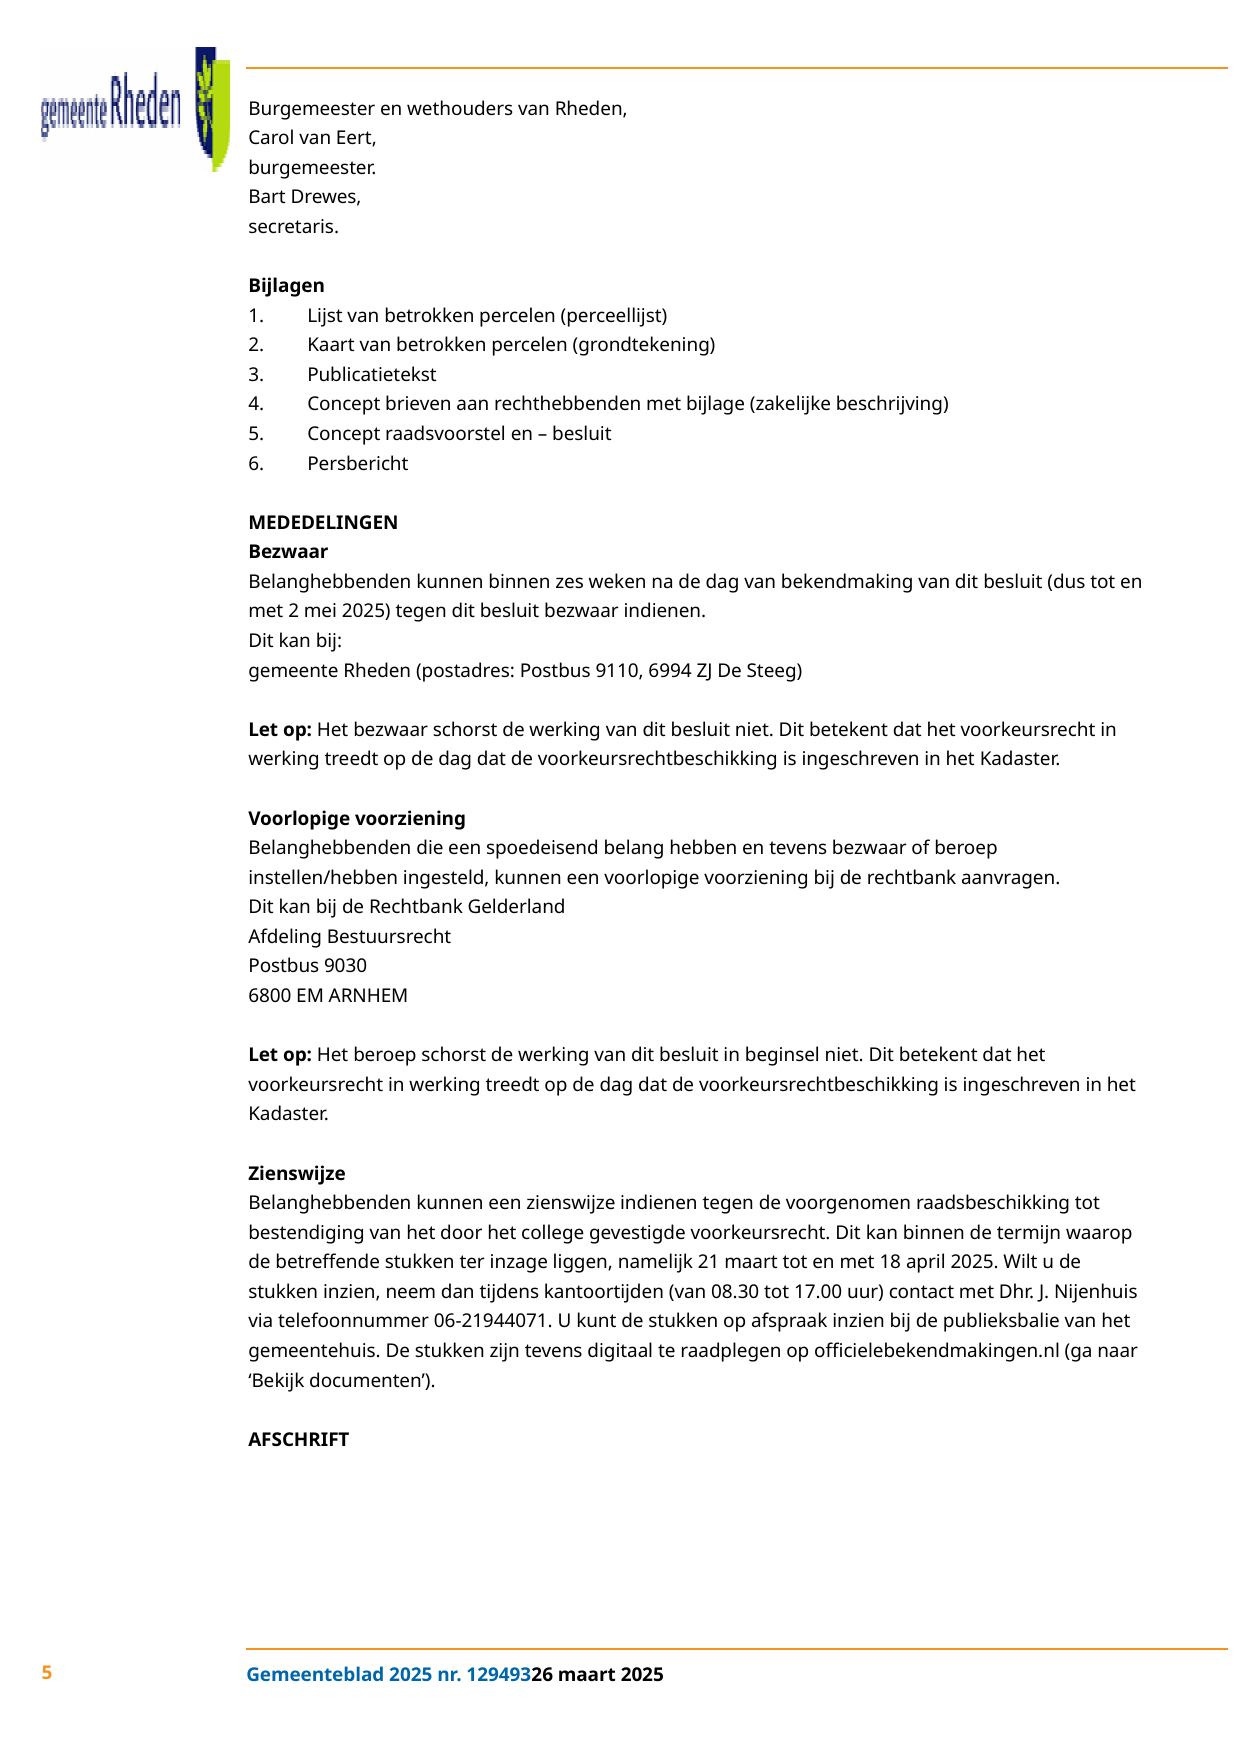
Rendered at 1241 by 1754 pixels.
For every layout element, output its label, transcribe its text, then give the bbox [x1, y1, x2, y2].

text MEDEDELINGEN [248, 509, 1152, 535]
text Belanghebbenden kunnen binnen zes weken na de dag van bekendmaking van dit besluit (dus tot en met 2 mei 2025) tegen dit besluit bezwaar indienen. [248, 568, 1152, 623]
text Belanghebbenden kunnen een zienswijze indienen tegen de voorgenomen raadsbeschikking tot bestendiging van het door het college gevestigde voorkeursrecht. Dit kan binnen de termijn waarop de betreffende stukken ter inzage liggen, namelijk 21 maart tot en met 18 april 2025. Wilt u de stukken inzien, neem dan tijdens kantoortijden (van 08.30 tot 17.00 uur) contact met Dhr. J. Nijenhuis via telefoonnummer 06-21944071. U kunt de stukken op afspraak inzien bij de publieksbalie van het gemeentehuis. De stukken zijn tevens digitaal te raadplegen op officielebekendmakingen.nl (ga naar ‘Bekijk documenten’). [248, 1189, 1152, 1393]
text burgemeester. [248, 154, 1152, 180]
list Lijst van betrokken percelen (perceellijst) [248, 302, 1152, 328]
text Zienswijze [248, 1160, 1152, 1186]
list Concept raadsvoorstel en – besluit [248, 420, 1152, 446]
picture [41, 47, 231, 172]
text 6800 EM ARNHEM [248, 982, 1152, 1008]
text Afdeling Bestuursrecht [248, 923, 1152, 949]
text Postbus 9030 [248, 953, 1152, 978]
text Dit kan bij de Rechtbank Gelderland [248, 893, 1152, 919]
text Dit kan bij: [248, 627, 1152, 653]
text gemeente Rheden (postadres: Postbus 9110, 6994 ZJ De Steeg) [248, 657, 1152, 683]
text Bart Drewes, [248, 183, 1152, 209]
text Let op: Het beroep schorst de werking van dit besluit in beginsel niet. Dit betekent dat het voorkeursrecht in werking treedt op de dag dat de voorkeursrechtbeschikking is ingeschreven in het Kadaster. [248, 1041, 1152, 1126]
text Bezwaar [248, 538, 1152, 564]
text Burgemeester en wethouders van Rheden, [248, 95, 1152, 121]
text AFSCHRIFT [248, 1426, 1152, 1452]
list Publicatietekst [248, 361, 1152, 387]
text Belanghebbenden die een spoedeisend belang hebben en tevens bezwaar of beroep instellen/hebben ingesteld, kunnen een voorlopige voorziening bij de rechtbank aanvragen. [248, 834, 1152, 890]
list Kaart van betrokken percelen (grondtekening) [248, 331, 1152, 357]
list Concept brieven aan rechthebbenden met bijlage (zakelijke beschrijving) [248, 391, 1152, 416]
list Persbericht [248, 450, 1152, 476]
text Let op: Het bezwaar schorst de werking van dit besluit niet. Dit betekent dat het voorkeursrecht in werking treedt op de dag dat de voorkeursrechtbeschikking is ingeschreven in het Kadaster. [248, 716, 1152, 771]
text Bijlagen [248, 272, 1152, 298]
text Carol van Eert, [248, 124, 1152, 150]
text secretaris. [248, 213, 1152, 239]
text Voorlopige voorziening [248, 805, 1152, 831]
